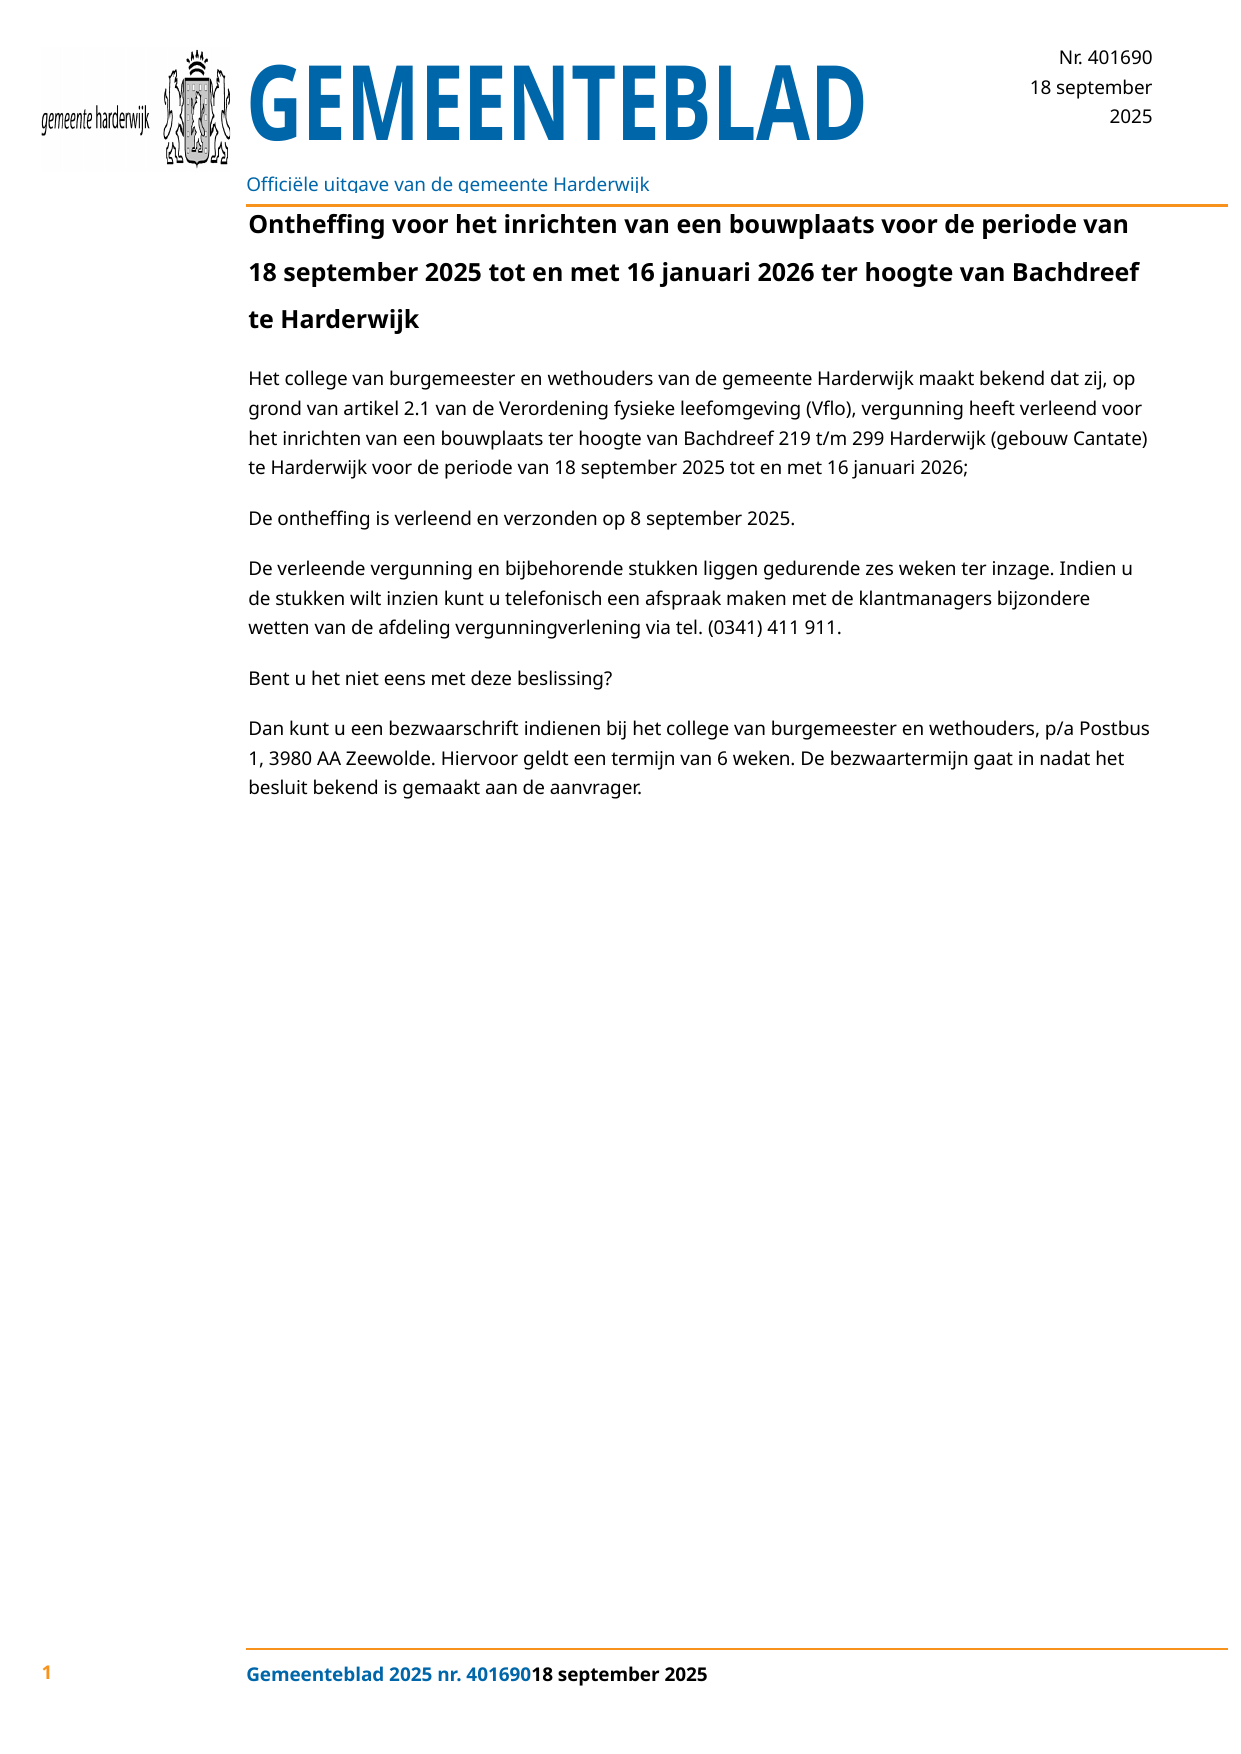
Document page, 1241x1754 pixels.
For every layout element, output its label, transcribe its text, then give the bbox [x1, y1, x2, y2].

text Bent u het niet eens met deze beslissing? [248, 665, 1152, 690]
picture [41, 47, 231, 172]
text Ontheffing voor het inrichten van een bouwplaats voor de periode van 18 september 2025 tot en met 16 januari 2026 ter hoogte van Bachdreef te Harderwijk [248, 207, 1152, 336]
text Het college van burgemeester en wethouders van de gemeente Harderwijk maakt bekend dat zij, op grond van artikel 2.1 van de Verordening fysieke leefomgeving (Vflo), vergunning heeft verleend voor het inrichten van een bouwplaats ter hoogte van Bachdreef 219 t/m 299 Harderwijk (gebouw Cantate) te Harderwijk voor de periode van 18 september 2025 tot en met 16 januari 2026; [248, 366, 1152, 480]
text De verleende vergunning en bijbehorende stukken liggen gedurende zes weken ter inzage. Indien u de stukken wilt inzien kunt u telefonisch een afspraak maken met de klantmanagers bijzondere wetten van de afdeling vergunningverlening via tel. (0341) 411 911. [248, 555, 1152, 640]
text Dan kunt u een bezwaarschrift indienen bij het college van burgemeester en wethouders, p/a Postbus 1, 3980 AA Zeewolde. Hiervoor geldt een termijn van 6 weken. De bezwaartermijn gaat in nadat het besluit bekend is gemaakt aan de aanvrager. [248, 715, 1152, 800]
text De ontheffing is verleend en verzonden op 8 september 2025. [248, 505, 1152, 530]
